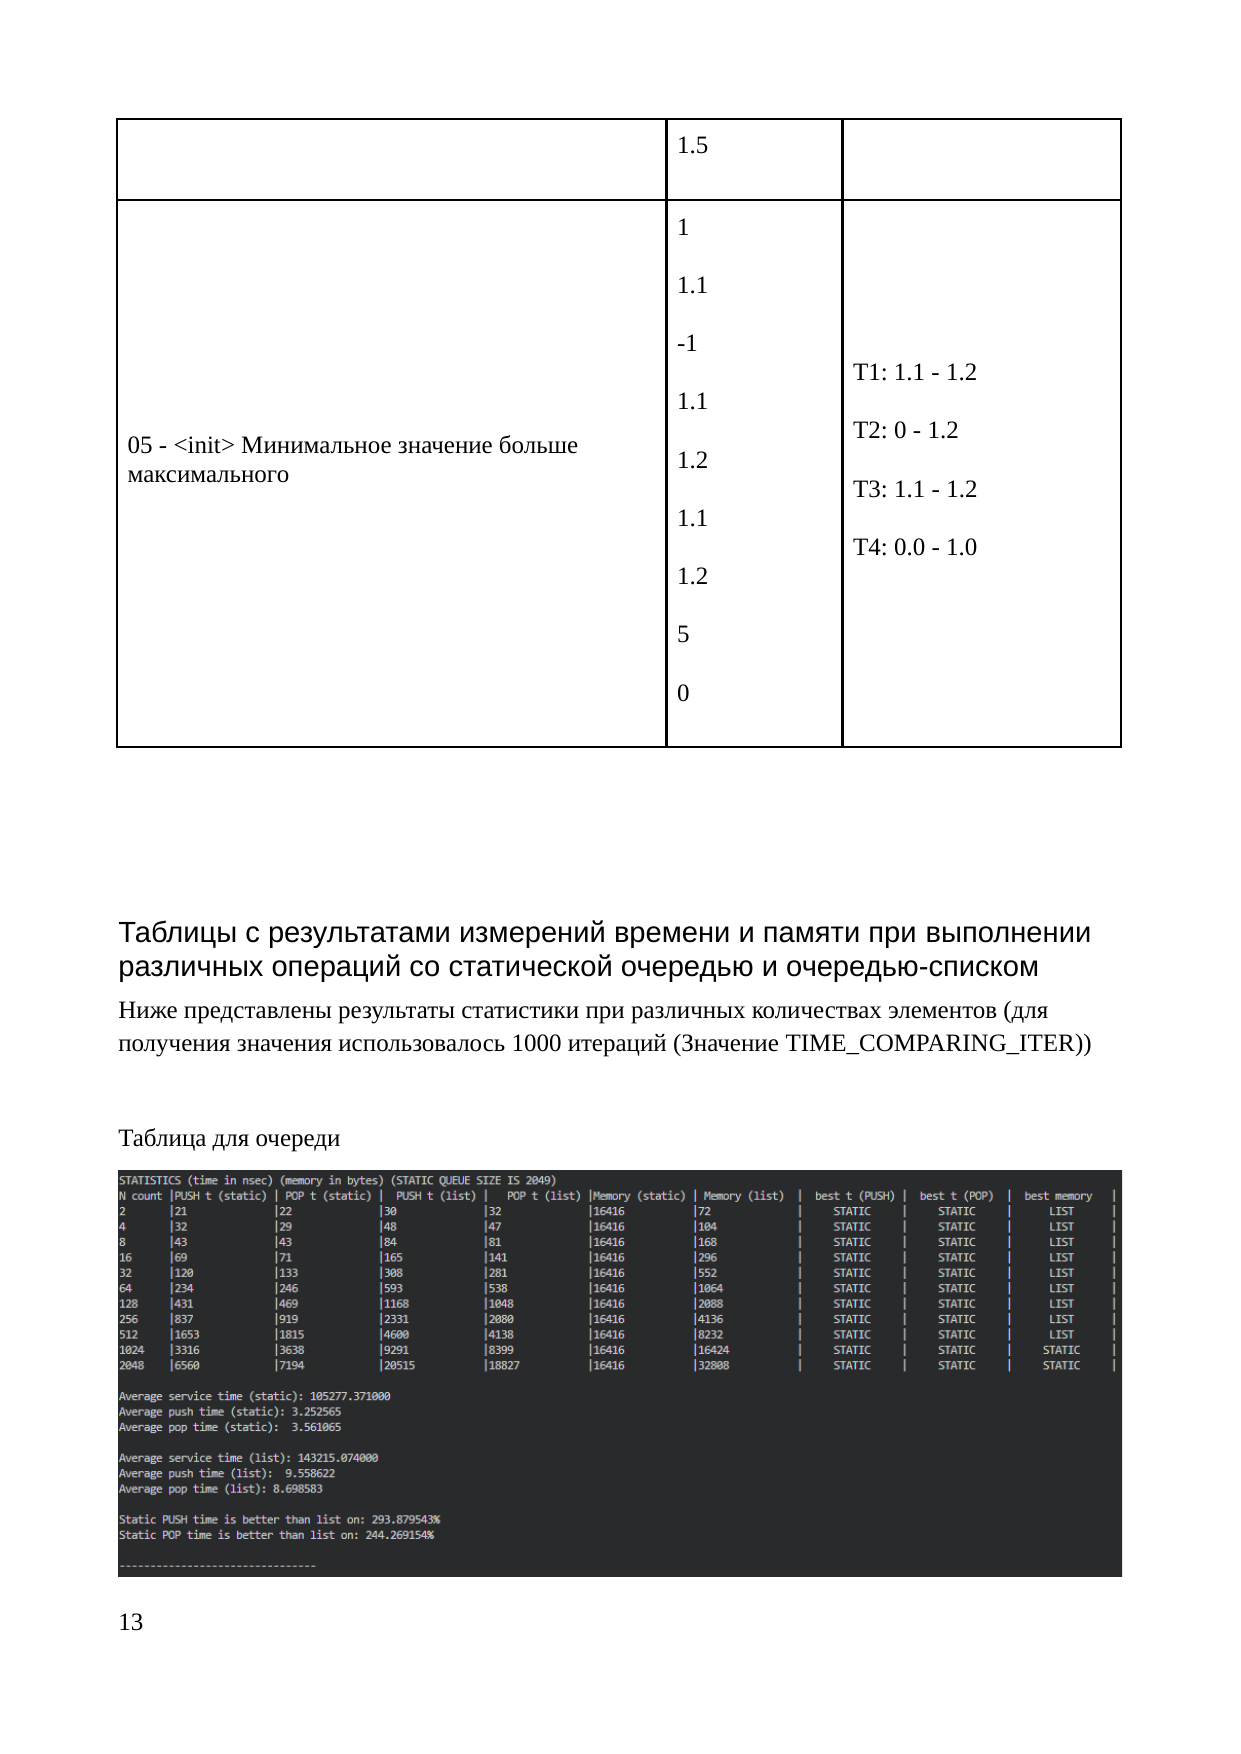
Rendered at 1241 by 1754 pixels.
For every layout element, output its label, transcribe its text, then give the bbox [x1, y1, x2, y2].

table_cell 1.5 [668, 120, 841, 199]
text Ниже представлены результаты статистики при различных количествах элементов (для получения значения использовалось 1000 итераций (Значение TIME_COMPARING_ITER)) [118, 995, 1122, 1057]
table_cell 05 - <init> Минимальное значение больше максимального [118, 201, 665, 746]
table_cell T1: 1.1 - 1.2 T2: 0 - 1.2 T3: 1.1 - 1.2 T4: 0.0 - 1.0 [844, 201, 1120, 746]
text Таблица для очереди [118, 1123, 1122, 1152]
table_cell 1 1.1 -1 1.1 1.2 1.1 1.2 5 0 [668, 201, 841, 746]
table_cell [844, 120, 1120, 199]
table_cell [118, 120, 665, 199]
picture [118, 1170, 1123, 1577]
subtitle Таблицы с результатами измерений времени и памяти при выполнении различных операций со статической очередью и очередью-списком [118, 915, 1122, 982]
